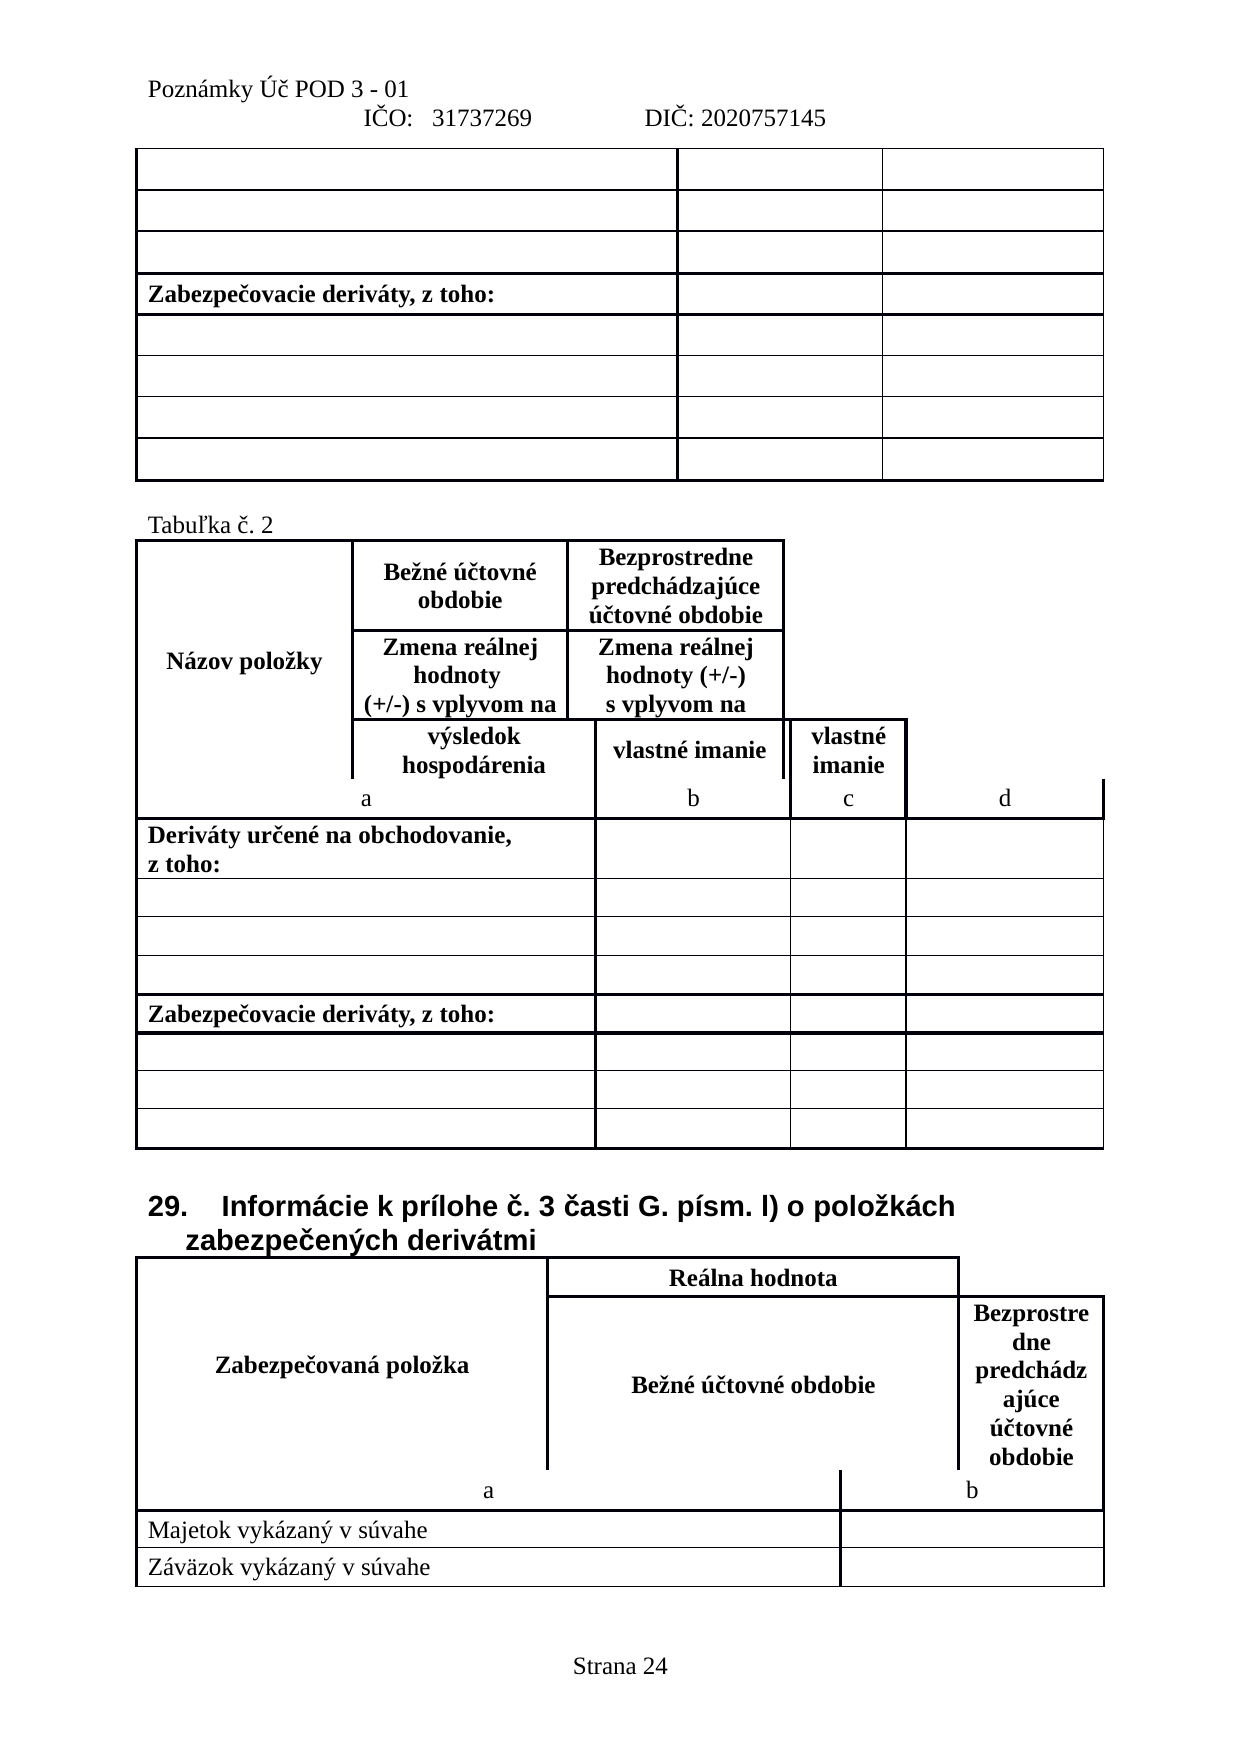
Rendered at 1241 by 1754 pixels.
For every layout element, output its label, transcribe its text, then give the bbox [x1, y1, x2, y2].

table_cell [138, 149, 676, 189]
table_cell [597, 956, 790, 993]
table_cell [883, 439, 1103, 478]
table_cell [138, 879, 594, 916]
table_cell [138, 356, 676, 396]
table_cell [883, 356, 1103, 396]
table_cell [883, 316, 1103, 354]
table_cell [907, 879, 1103, 916]
table_cell [907, 996, 1103, 1031]
table_cell c [792, 779, 904, 817]
table_cell [791, 917, 905, 954]
table_cell [138, 232, 676, 272]
table_cell [791, 1109, 905, 1147]
table_cell [597, 996, 790, 1031]
table_cell [883, 191, 1103, 230]
table_cell [679, 356, 882, 396]
table_cell [138, 397, 676, 437]
table_cell [597, 1035, 790, 1070]
table_cell [597, 879, 790, 916]
table_cell [907, 956, 1103, 993]
table_cell Majetok vykázaný v súvahe [138, 1512, 839, 1547]
table_cell [138, 439, 676, 478]
table_cell [597, 1109, 790, 1147]
table_cell [679, 316, 882, 354]
table_cell b [842, 1470, 1102, 1509]
table_cell [842, 1548, 1103, 1586]
table_header Zabezpečovaná položka [138, 1259, 546, 1470]
table_header Bezprostredne predchádzajúce účtovné obdobie [569, 542, 782, 628]
table_cell [679, 439, 882, 478]
table_cell Zabezpečovacie deriváty, z toho: [138, 275, 676, 313]
table_cell [597, 820, 790, 878]
table_cell [907, 1109, 1103, 1147]
table_cell [883, 232, 1103, 272]
table_cell [138, 956, 594, 993]
table_cell [597, 1071, 790, 1108]
table_cell Zabezpečovacie deriváty, z toho: [138, 996, 594, 1031]
table_cell výsledok hospodárenia [354, 721, 594, 778]
table_cell Zmena reálnej hodnoty (+/-) s vplyvom na [354, 632, 566, 718]
table_cell vlastné imanie [597, 721, 782, 778]
table_cell Zmena reálnej hodnoty (+/-) s vplyvom na [569, 632, 782, 718]
table_cell [791, 996, 905, 1031]
table_cell [842, 1512, 1103, 1547]
table_cell [791, 1071, 905, 1108]
table_cell Bezprostredne predchádzajúce účtovné obdobie [960, 1298, 1102, 1470]
table_cell a [138, 1470, 839, 1509]
table_cell [138, 191, 676, 230]
table_cell [138, 1071, 594, 1108]
table_cell [791, 879, 905, 916]
table_cell Deriváty určené na obchodovanie, z toho: [138, 820, 594, 878]
table_cell [907, 1071, 1103, 1108]
table_header Bežné účtovné obdobie [354, 542, 566, 628]
text Tabuľka č. 2 [148, 510, 1092, 539]
table_cell a [138, 779, 594, 817]
table_header Reálna hodnota [549, 1259, 957, 1295]
table_cell b [597, 779, 789, 817]
table_cell [907, 820, 1103, 878]
table_cell [679, 275, 882, 313]
table_cell [138, 316, 676, 354]
table_cell [883, 397, 1103, 437]
table_cell [791, 820, 905, 878]
table_cell [679, 397, 882, 437]
table_cell [679, 191, 882, 230]
table_cell [597, 917, 790, 954]
title Informácie k prílohe č. 3 časti G. písm. l) o položkách zabezpečených derivátmi [148, 1189, 1092, 1256]
table_cell [791, 1035, 905, 1070]
table_cell [907, 1035, 1103, 1070]
table_cell [679, 149, 882, 189]
table_header Názov položky [138, 542, 351, 778]
table_cell [138, 1035, 594, 1070]
table_cell Záväzok vykázaný v súvahe [138, 1548, 839, 1586]
table_cell [791, 956, 905, 993]
table_cell [883, 149, 1103, 189]
table_cell [907, 917, 1103, 954]
table_cell d [908, 779, 1102, 817]
table_cell vlastné imanie [792, 721, 904, 778]
table_cell [679, 232, 882, 272]
table_cell [138, 1109, 594, 1147]
table_cell [883, 275, 1103, 313]
table_cell [138, 917, 594, 954]
table_cell Bežné účtovné obdobie [549, 1298, 957, 1470]
